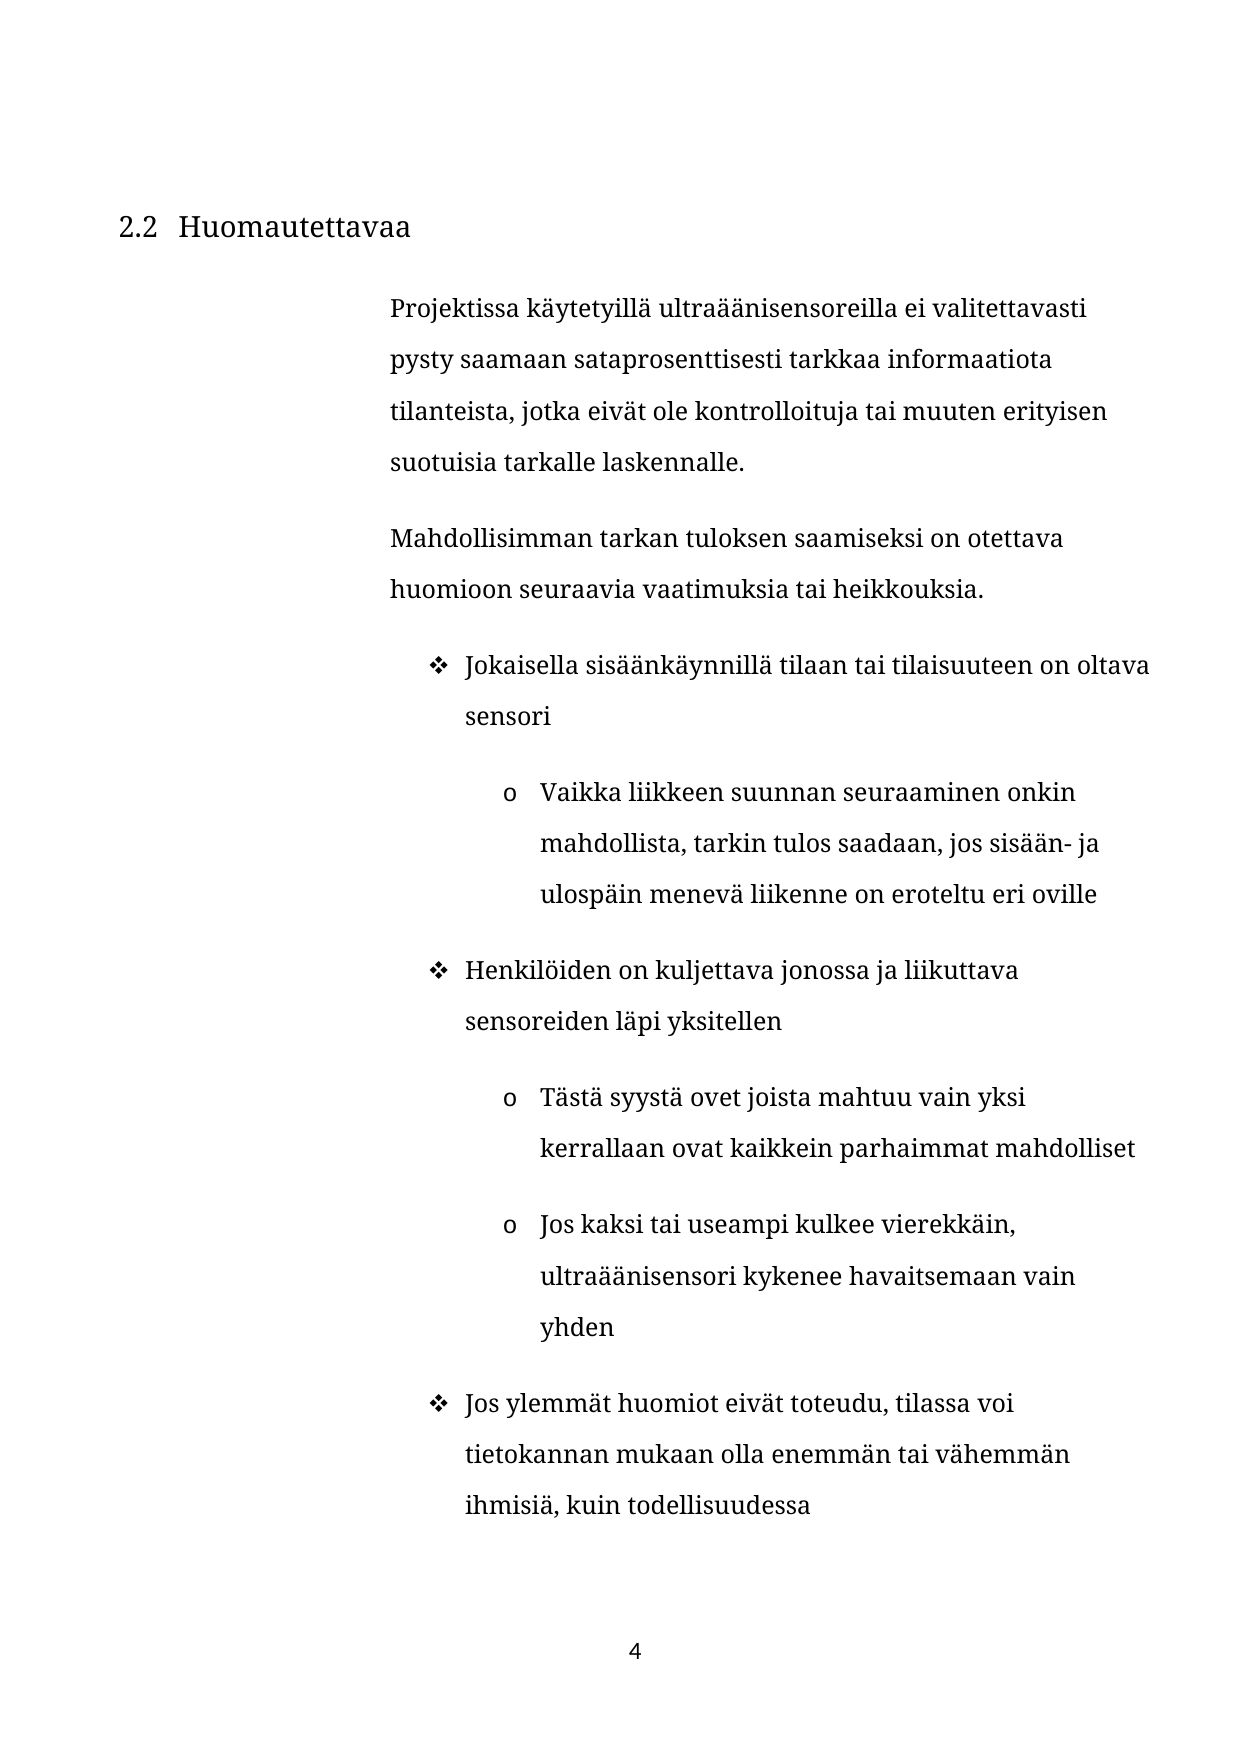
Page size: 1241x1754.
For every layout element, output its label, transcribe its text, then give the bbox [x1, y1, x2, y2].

text Mahdollisimman tarkan tuloksen saamiseksi on otettava huomioon seuraavia vaatimuksia tai heikkouksia. [390, 520, 1152, 605]
subtitle Huomautettavaa [118, 207, 1152, 246]
list Tästä syystä ovet joista mahtuu vain yksi kerrallaan ovat kaikkein parhaimmat mahdolliset [502, 1080, 1152, 1165]
list Vaikka liikkeen suunnan seuraaminen onkin mahdollista, tarkin tulos saadaan, jos sisään- ja ulospäin menevä liikenne on eroteltu eri oville [502, 774, 1152, 911]
list Jokaisella sisäänkäynnillä tilaan tai tilaisuuteen on oltava sensori [427, 647, 1152, 732]
list Jos ylemmät huomiot eivät toteudu, tilassa voi tietokannan mukaan olla enemmän tai vähemmän ihmisiä, kuin todellisuudessa [427, 1385, 1152, 1522]
text Projektissa käytetyillä ultraäänisensoreilla ei valitettavasti pysty saamaan sataprosenttisesti tarkkaa informaatiota tilanteista, jotka eivät ole kontrolloituja tai muuten erityisen suotuisia tarkalle laskennalle. [390, 291, 1152, 478]
list Henkilöiden on kuljettava jonossa ja liikuttava sensoreiden läpi yksitellen [427, 953, 1152, 1038]
list Jos kaksi tai useampi kulkee vierekkäin, ultraäänisensori kykenee havaitsemaan vain yhden [502, 1207, 1152, 1343]
